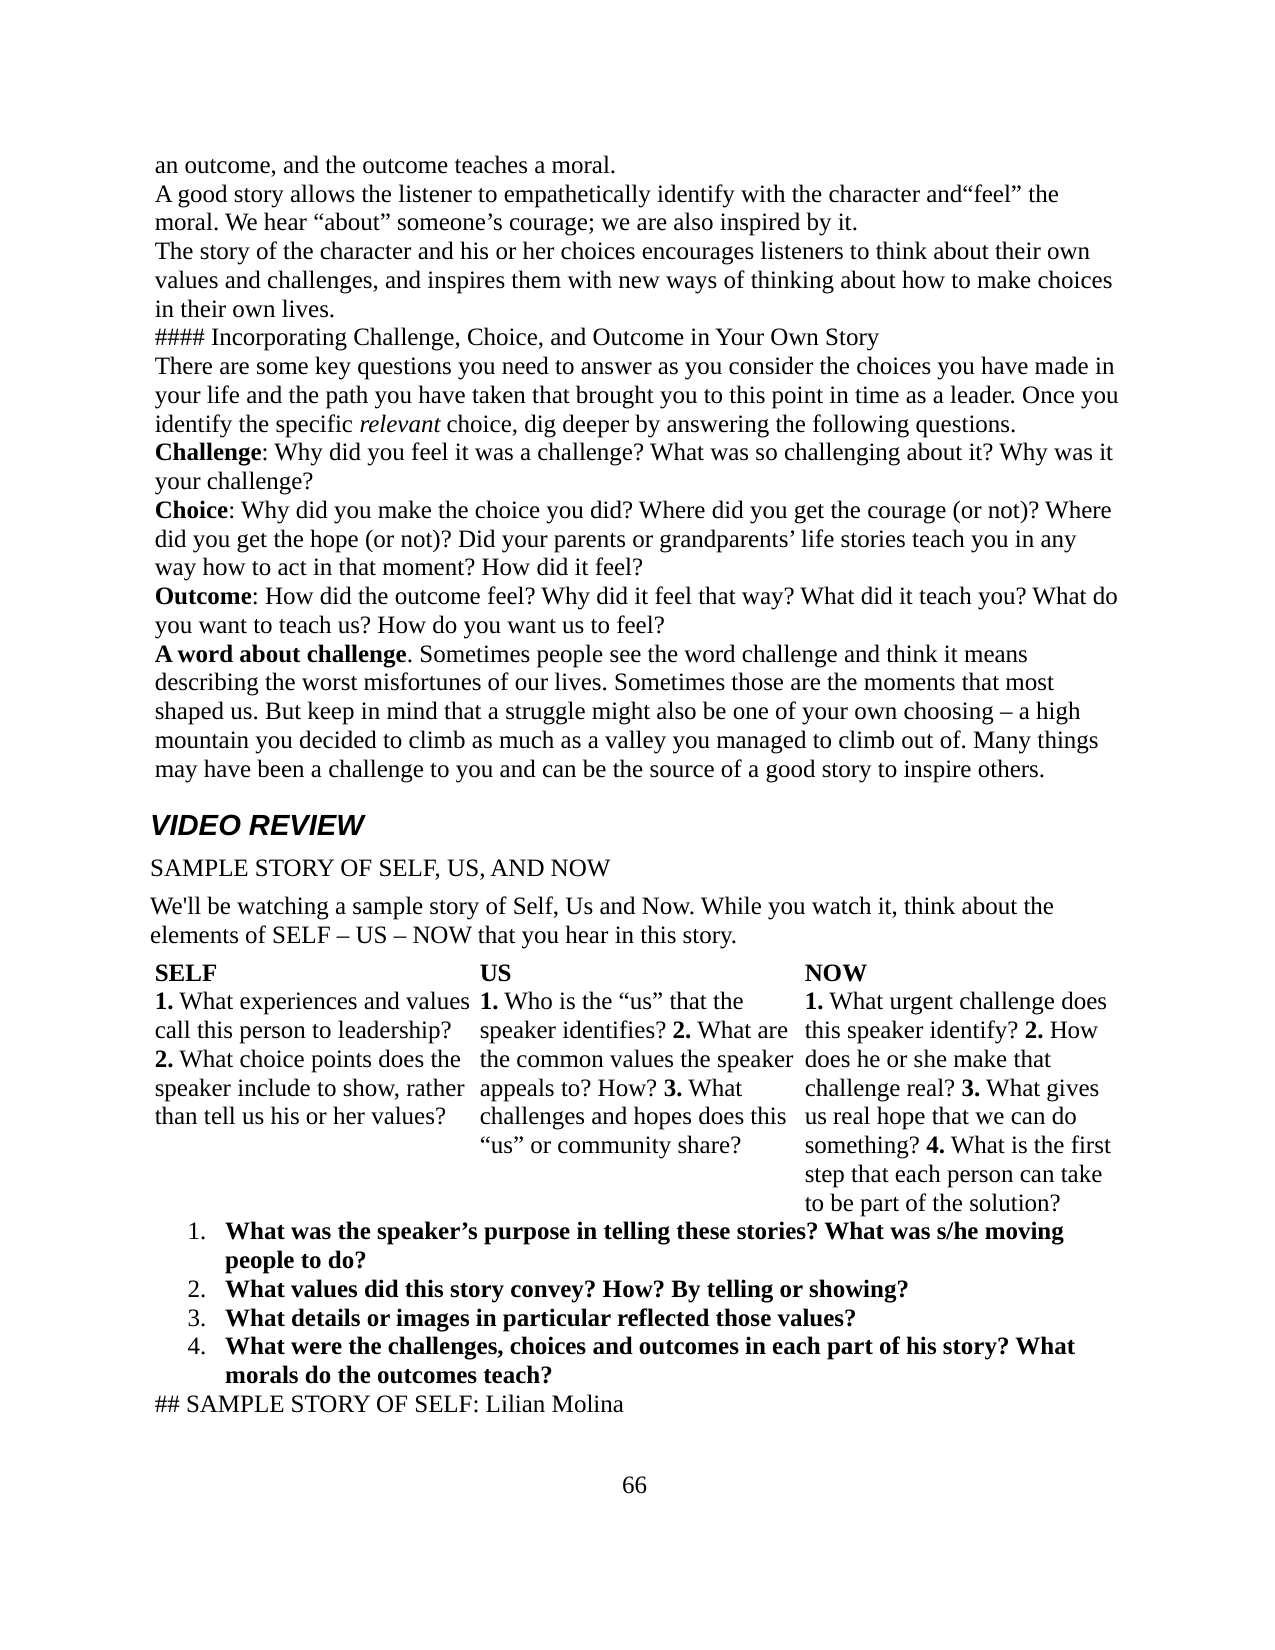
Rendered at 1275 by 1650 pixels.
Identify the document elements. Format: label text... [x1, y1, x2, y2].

table_cell There are some key questions you need to answer as you consider the choices you have made in your life and the path you have taken that brought you to this point in time as a leader. Once you identify the specific relevant choice, dig deeper by answering the following questions. [150, 351, 1125, 437]
table_header US [475, 958, 800, 986]
table_cell The story of the character and his or her choices encourages listeners to think about their own values and challenges, and inspires them with new ways of thinking about how to make choices in their own lives. [150, 236, 1125, 322]
table_cell Challenge: Why did you feel it was a challenge? What was so challenging about it? Why was it your challenge? [150, 438, 1125, 495]
table_cell Choice: Why did you make the choice you did? Where did you get the courage (or not)? Where did you get the hope (or not)? Did your parents or grandparents’ life stories teach you in any way how to act in that moment? How did it feel? [150, 495, 1125, 581]
table_header ## SAMPLE STORY OF SELF: Lilian Molina [150, 1389, 1125, 1418]
list What values did this story convey? How? By telling or showing? [187, 1274, 1125, 1303]
table_cell A good story allows the listener to empathetically identify with the character and“feel” the moral. We hear “about” someone’s courage; we are also inspired by it. [150, 179, 1125, 236]
table_cell 1. What experiences and values call this person to leadership? 2. What choice points does the speaker include to show, rather than tell us his or her values? [150, 986, 475, 1216]
list What details or images in particular reflected those values? [187, 1303, 1125, 1331]
table_cell an outcome, and the outcome teaches a moral. [150, 150, 1125, 179]
table_header SELF [150, 958, 475, 986]
table_header NOW [800, 958, 1125, 986]
table_cell 1. Who is the “us” that the speaker identifies? 2. What are the common values the speaker appeals to? How? 3. What challenges and hopes does this “us” or community share? [475, 986, 800, 1216]
text We'll be watching a sample story of Self, Us and Now. While you watch it, think about the elements of SELF – US – NOW that you hear in this story. [150, 891, 1125, 949]
text SAMPLE STORY OF SELF, US, AND NOW [150, 853, 1125, 882]
list What were the challenges, choices and outcomes in each part of his story? What morals do the outcomes teach? [187, 1331, 1125, 1389]
table_cell #### Incorporating Challenge, Choice, and Outcome in Your Own Story [150, 323, 1125, 351]
table_cell A word about challenge. Sometimes people see the word challenge and think it means describing the worst misfortunes of our lives. Sometimes those are the moments that most shaped us. But keep in mind that a struggle might also be one of your own choosing – a high mountain you decided to climb as much as a valley you managed to climb out of. Many things may have been a challenge to you and can be the source of a good story to inspire others. [150, 639, 1125, 782]
table_cell Outcome: How did the outcome feel? Why did it feel that way? What did it teach you? What do you want to teach us? How do you want us to feel? [150, 581, 1125, 639]
table_cell 1. What urgent challenge does this speaker identify? 2. How does he or she make that challenge real? 3. What gives us real hope that we can do something? 4. What is the first step that each person can take to be part of the solution? [800, 986, 1125, 1216]
list What was the speaker’s purpose in telling these stories? What was s/he moving people to do? [187, 1216, 1125, 1274]
subtitle VIDEO REVIEW [150, 807, 1125, 841]
